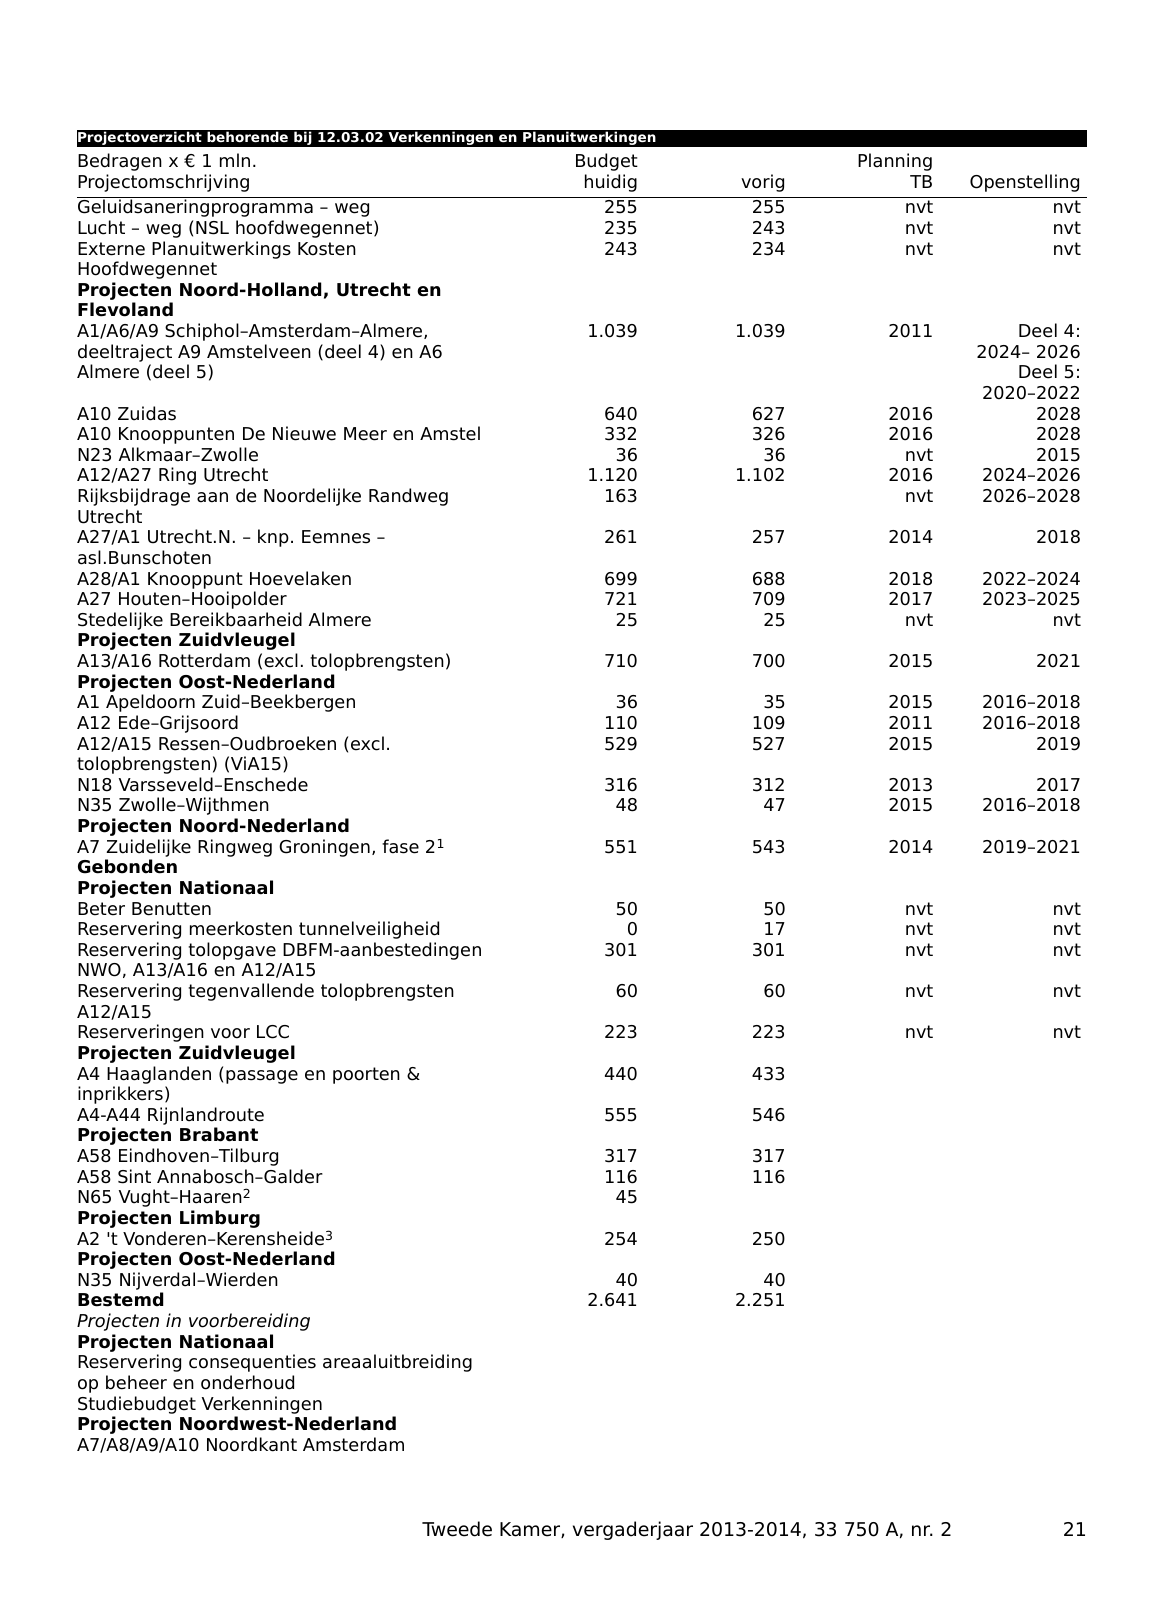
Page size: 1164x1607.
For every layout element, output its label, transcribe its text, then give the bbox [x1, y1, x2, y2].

table_cell 2018 [791, 569, 939, 589]
table_cell nvt [939, 239, 1087, 280]
table_cell 1.039 [644, 321, 791, 403]
table_cell [939, 878, 1087, 898]
table_cell [644, 630, 791, 651]
table_cell [791, 280, 939, 321]
table_cell 326 [644, 424, 791, 445]
table_cell [496, 1043, 644, 1063]
table_cell 2022–2024 [939, 569, 1087, 589]
table_cell [644, 1249, 791, 1270]
table_cell 116 [644, 1167, 791, 1187]
table_cell N18 Varsseveld–Enschede [77, 775, 496, 795]
table_cell [791, 878, 939, 898]
table_cell [939, 1064, 1087, 1105]
table_cell [791, 1435, 939, 1455]
table_cell [644, 1125, 791, 1146]
table_cell [939, 1208, 1087, 1228]
table_cell Gebonden [77, 857, 496, 878]
table_cell [939, 1125, 1087, 1146]
table_cell 2021 [939, 651, 1087, 672]
table_cell 2028 [939, 424, 1087, 445]
table_cell 627 [644, 404, 791, 424]
table_cell 2018 [939, 527, 1087, 568]
table_cell 45 [496, 1187, 644, 1208]
table_cell [791, 1270, 939, 1290]
table_cell [791, 857, 939, 878]
table_cell [791, 1311, 939, 1332]
table_cell 2016–2018 [939, 795, 1087, 816]
table_cell [939, 1187, 1087, 1208]
table_cell [496, 857, 644, 878]
table_cell 261 [496, 527, 644, 568]
table_cell [791, 1394, 939, 1414]
table_cell TB [791, 172, 939, 197]
table_cell A58 Sint Annabosch–Galder [77, 1167, 496, 1187]
table_cell huidig [496, 172, 644, 197]
table_cell [791, 1352, 939, 1393]
table_cell [791, 1043, 939, 1063]
table_cell 40 [496, 1270, 644, 1290]
table_cell 710 [496, 651, 644, 672]
table_cell Reservering tegenvallende tolopbrengsten A12/A15 [77, 981, 496, 1022]
table_cell nvt [791, 919, 939, 940]
table_cell [644, 1414, 791, 1435]
table_cell N65 Vught–Haaren2 [77, 1187, 496, 1208]
table_cell 546 [644, 1105, 791, 1125]
table_cell [939, 1352, 1087, 1393]
table_cell Planning [791, 147, 939, 172]
table_cell [496, 1394, 644, 1414]
table_cell 2019 [939, 734, 1087, 775]
table_cell Externe Planuitwerkings Kosten Hoofdwegennet [77, 239, 496, 280]
table_cell 2011 [791, 713, 939, 733]
table_cell 312 [644, 775, 791, 795]
table_cell Projectomschrijving [77, 172, 496, 197]
table_cell [939, 816, 1087, 837]
table_cell 640 [496, 404, 644, 424]
table_cell [496, 1332, 644, 1352]
table_cell nvt [939, 981, 1087, 1022]
table_cell [644, 147, 791, 172]
table_cell Reservering tolopgave DBFM-aanbestedingen NWO, A13/A16 en A12/A15 [77, 940, 496, 981]
table_cell nvt [791, 218, 939, 238]
table_cell nvt [791, 981, 939, 1022]
table_cell 688 [644, 569, 791, 589]
table_cell [496, 1311, 644, 1332]
table_cell [791, 1064, 939, 1105]
table_cell [791, 1146, 939, 1167]
table_cell nvt [939, 940, 1087, 981]
table_cell 25 [644, 610, 791, 630]
table_cell 235 [496, 218, 644, 238]
table_cell [496, 1249, 644, 1270]
table_cell Stedelijke Bereikbaarheid Almere [77, 610, 496, 630]
table_cell 2016 [791, 404, 939, 424]
table_cell [791, 1208, 939, 1228]
table_cell 257 [644, 527, 791, 568]
table_cell 543 [644, 837, 791, 857]
table_cell [496, 1208, 644, 1228]
table_cell Rijksbijdrage aan de Noordelijke Randweg Utrecht [77, 486, 496, 527]
table_cell 50 [496, 899, 644, 919]
table_cell Projecten Zuidvleugel [77, 630, 496, 651]
table_cell 2019–2021 [939, 837, 1087, 857]
table_cell Lucht – weg (NSL hoofdwegennet) [77, 218, 496, 238]
table_cell [791, 630, 939, 651]
table_cell [939, 672, 1087, 692]
table_cell [791, 1105, 939, 1125]
table_cell A13/A16 Rotterdam (excl. tolopbrengsten) [77, 651, 496, 672]
table_cell 255 [496, 198, 644, 218]
table_cell nvt [791, 445, 939, 465]
table_cell nvt [939, 610, 1087, 630]
table_cell [939, 1311, 1087, 1332]
table_cell 250 [644, 1229, 791, 1249]
table_cell nvt [939, 198, 1087, 218]
table_cell 243 [496, 239, 644, 280]
table_cell [939, 1105, 1087, 1125]
table_cell A12/A15 Ressen–Oudbroeken (excl. tolopbrengsten) (ViA15) [77, 734, 496, 775]
table_cell [644, 857, 791, 878]
table_cell 2015 [791, 734, 939, 775]
table_cell 2.641 [496, 1290, 644, 1311]
table_cell [939, 1270, 1087, 1290]
table_cell [939, 147, 1087, 172]
table_cell Budget [496, 147, 644, 172]
table_cell A28/A1 Knooppunt Hoevelaken [77, 569, 496, 589]
table_cell [496, 1125, 644, 1146]
table_cell 36 [496, 692, 644, 713]
table_cell Projecten Noord-Nederland [77, 816, 496, 837]
table_cell vorig [644, 172, 791, 197]
table_cell A7 Zuidelijke Ringweg Groningen, fase 21 [77, 837, 496, 857]
table_cell N35 Nijverdal–Wierden [77, 1270, 496, 1290]
table_cell [644, 280, 791, 321]
table_cell 2016 [791, 424, 939, 445]
table_cell [644, 1435, 791, 1455]
table_cell [644, 1043, 791, 1063]
table_cell nvt [791, 1022, 939, 1043]
table_cell 2017 [939, 775, 1087, 795]
table_cell 301 [644, 940, 791, 981]
table_cell 50 [644, 899, 791, 919]
table_cell Reservering meerkosten tunnelveiligheid [77, 919, 496, 940]
table_cell [496, 280, 644, 321]
table_cell 36 [496, 445, 644, 465]
table_cell [496, 1352, 644, 1393]
table_cell Beter Benutten [77, 899, 496, 919]
table_cell 2016–2018 [939, 692, 1087, 713]
table_cell 2014 [791, 527, 939, 568]
table_cell 317 [496, 1146, 644, 1167]
table_cell 2015 [791, 692, 939, 713]
table_cell [791, 672, 939, 692]
table_cell 2013 [791, 775, 939, 795]
table_cell 109 [644, 713, 791, 733]
table_cell 25 [496, 610, 644, 630]
table_cell 2026–2028 [939, 486, 1087, 527]
table_cell nvt [939, 1022, 1087, 1043]
table_cell 332 [496, 424, 644, 445]
table_cell [644, 816, 791, 837]
table_cell [644, 486, 791, 527]
table_cell A4-A44 Rijnlandroute [77, 1105, 496, 1125]
table_cell 316 [496, 775, 644, 795]
table_cell A4 Haaglanden (passage en poorten & inprikkers) [77, 1064, 496, 1105]
table_cell 36 [644, 445, 791, 465]
table_cell 223 [496, 1022, 644, 1043]
table_cell [791, 1249, 939, 1270]
table_cell Bedragen x € 1 mln. [77, 147, 496, 172]
table_cell 1.102 [644, 465, 791, 486]
table_cell 47 [644, 795, 791, 816]
table_cell [496, 630, 644, 651]
table_cell 2016 [791, 465, 939, 486]
table_cell [939, 1146, 1087, 1167]
table_cell Bestemd [77, 1290, 496, 1311]
table_cell [496, 816, 644, 837]
table_cell 555 [496, 1105, 644, 1125]
table_cell 2028 [939, 404, 1087, 424]
table_cell N23 Alkmaar–Zwolle [77, 445, 496, 465]
table_cell A10 Zuidas [77, 404, 496, 424]
table_cell nvt [791, 486, 939, 527]
table_cell [939, 1167, 1087, 1187]
table_cell Projecten Noord-Holland, Utrecht en Flevoland [77, 280, 496, 321]
table_cell [939, 1290, 1087, 1311]
table_cell 2014 [791, 837, 939, 857]
table_cell [939, 1229, 1087, 1249]
table_header Projectoverzicht behorende bij 12.03.02 Verkenningen en Planuitwerkingen [77, 130, 1087, 146]
table_cell [791, 1229, 939, 1249]
table_cell Studiebudget Verkenningen [77, 1394, 496, 1414]
table_cell A12/A27 Ring Utrecht [77, 465, 496, 486]
table_cell nvt [791, 899, 939, 919]
table_cell 700 [644, 651, 791, 672]
table_cell A27 Houten–Hooipolder [77, 589, 496, 610]
table_cell [791, 1125, 939, 1146]
table_cell [939, 1043, 1087, 1063]
table_cell 60 [496, 981, 644, 1022]
table_cell [939, 1332, 1087, 1352]
table_cell 2.251 [644, 1290, 791, 1311]
table_cell 699 [496, 569, 644, 589]
table_cell [496, 1414, 644, 1435]
table_cell 529 [496, 734, 644, 775]
table_cell Openstelling [939, 172, 1087, 197]
table_cell 551 [496, 837, 644, 857]
table_cell 17 [644, 919, 791, 940]
table_cell A12 Ede–Grijsoord [77, 713, 496, 733]
table_cell A58 Eindhoven–Tilburg [77, 1146, 496, 1167]
table_cell [496, 1435, 644, 1455]
table_cell [939, 857, 1087, 878]
table_cell 1.120 [496, 465, 644, 486]
table_cell 2015 [791, 651, 939, 672]
table_cell N35 Zwolle–Wijthmen [77, 795, 496, 816]
table_cell 301 [496, 940, 644, 981]
table_cell Projecten Nationaal [77, 878, 496, 898]
table_cell A10 Knooppunten De Nieuwe Meer en Amstel [77, 424, 496, 445]
table_cell [496, 878, 644, 898]
table_cell 40 [644, 1270, 791, 1290]
table_cell nvt [791, 198, 939, 218]
table_cell Projecten Nationaal [77, 1332, 496, 1352]
table_cell 243 [644, 218, 791, 238]
table_cell 35 [644, 692, 791, 713]
table_cell nvt [939, 899, 1087, 919]
table_cell 2015 [939, 445, 1087, 465]
table_cell nvt [791, 940, 939, 981]
table_cell A27/A1 Utrecht.N. – knp. Eemnes – asl.Bunschoten [77, 527, 496, 568]
table_cell [791, 816, 939, 837]
table_cell [644, 1332, 791, 1352]
table_cell Reserveringen voor LCC [77, 1022, 496, 1043]
table_cell 433 [644, 1064, 791, 1105]
table_cell A7/A8/A9/A10 Noordkant Amsterdam [77, 1435, 496, 1455]
table_cell 234 [644, 239, 791, 280]
table_cell Geluidsaneringprogramma – weg [77, 198, 496, 218]
table_cell [644, 1187, 791, 1208]
table_cell [644, 1208, 791, 1228]
table_cell 527 [644, 734, 791, 775]
table_cell Projecten Oost-Nederland [77, 672, 496, 692]
table_cell 0 [496, 919, 644, 940]
table_cell [644, 878, 791, 898]
table_cell 223 [644, 1022, 791, 1043]
table_cell 110 [496, 713, 644, 733]
table_cell Reservering consequenties areaaluitbreiding op beheer en onderhoud [77, 1352, 496, 1393]
table_cell [791, 1167, 939, 1187]
table_cell A1 Apeldoorn Zuid–Beekbergen [77, 692, 496, 713]
table_cell 2016–2018 [939, 713, 1087, 733]
table_cell 163 [496, 486, 644, 527]
table_cell 254 [496, 1229, 644, 1249]
table_cell 2024–2026 [939, 465, 1087, 486]
table_cell [644, 1352, 791, 1393]
table_cell 317 [644, 1146, 791, 1167]
table_cell [939, 630, 1087, 651]
table_cell [939, 1394, 1087, 1414]
table_cell Projecten in voorbereiding [77, 1311, 496, 1332]
table_cell nvt [939, 218, 1087, 238]
table_cell [496, 672, 644, 692]
table_cell 48 [496, 795, 644, 816]
table_cell [644, 1311, 791, 1332]
table_cell [791, 1290, 939, 1311]
table_cell [644, 672, 791, 692]
table_cell Projecten Zuidvleugel [77, 1043, 496, 1063]
table_cell Projecten Limburg [77, 1208, 496, 1228]
table_cell [939, 1249, 1087, 1270]
table_cell 709 [644, 589, 791, 610]
table_cell 1.039 [496, 321, 644, 403]
table_cell 2011 [791, 321, 939, 403]
table_cell 255 [644, 198, 791, 218]
table_cell [791, 1332, 939, 1352]
table_cell A1/A6/A9 Schiphol–Amsterdam–Almere, deeltraject A9 Amstelveen (deel 4) en A6 Almere (deel 5) [77, 321, 496, 403]
table_cell [791, 1414, 939, 1435]
table_cell A2 't Vonderen–Kerensheide3 [77, 1229, 496, 1249]
table_cell [939, 280, 1087, 321]
table_cell 116 [496, 1167, 644, 1187]
table_cell Projecten Oost-Nederland [77, 1249, 496, 1270]
table_cell 721 [496, 589, 644, 610]
table_cell [791, 1187, 939, 1208]
table_cell [644, 1394, 791, 1414]
table_cell Projecten Brabant [77, 1125, 496, 1146]
table_cell nvt [939, 919, 1087, 940]
table_cell Projecten Noordwest-Nederland [77, 1414, 496, 1435]
table_cell 2015 [791, 795, 939, 816]
table_cell [939, 1435, 1087, 1455]
table_cell 2017 [791, 589, 939, 610]
table_cell 60 [644, 981, 791, 1022]
table_cell [939, 1414, 1087, 1435]
table_cell Deel 4: 2024– 2026 Deel 5: 2020–2022 [939, 321, 1087, 403]
table_cell nvt [791, 610, 939, 630]
table_cell 2023–2025 [939, 589, 1087, 610]
table_cell nvt [791, 239, 939, 280]
table_cell 440 [496, 1064, 644, 1105]
